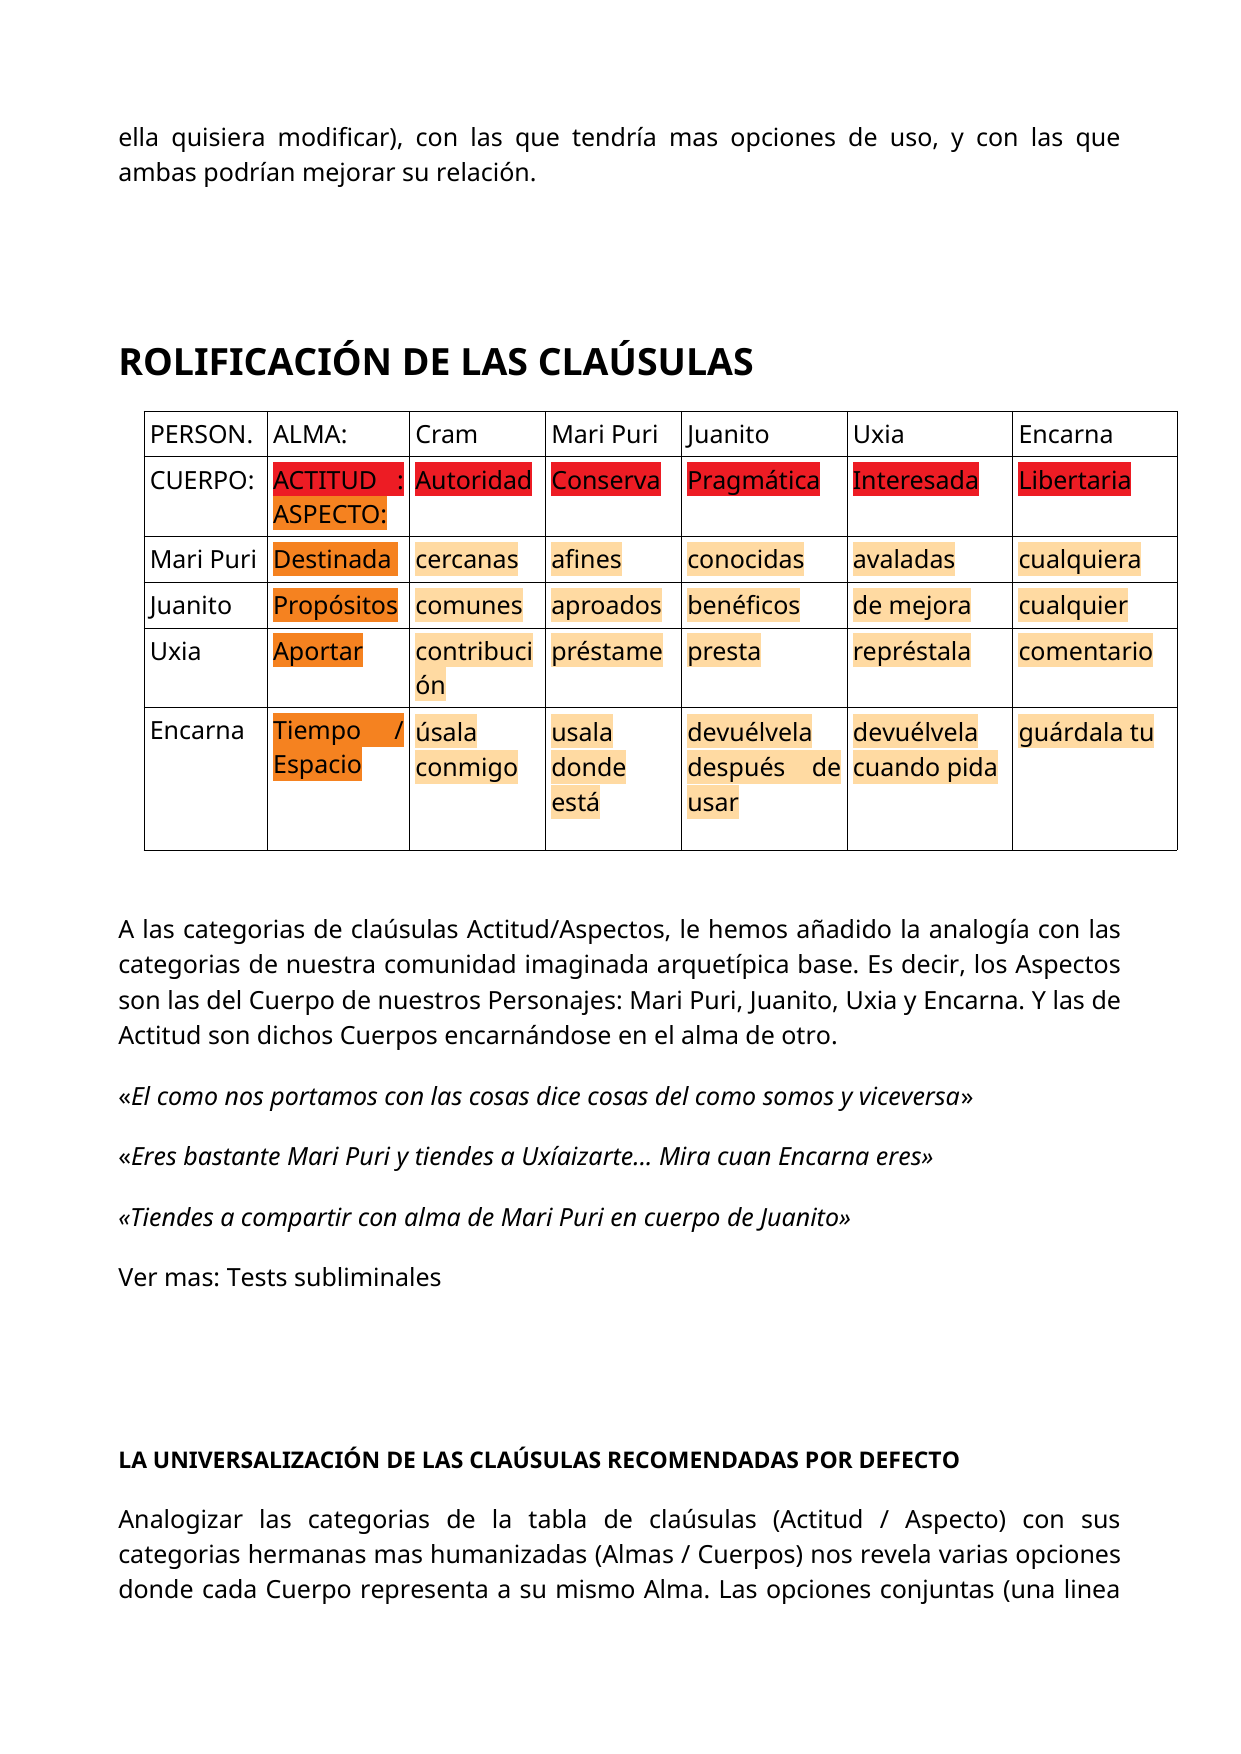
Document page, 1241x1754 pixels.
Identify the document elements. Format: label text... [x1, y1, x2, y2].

table_cell benéficos [682, 583, 847, 627]
table_cell de mejora [848, 583, 1012, 627]
table_cell cualquier [1013, 583, 1177, 627]
table_cell Juanito [145, 583, 267, 627]
table_cell comunes [410, 583, 545, 627]
table_cell Tiempo / Espacio [268, 708, 409, 850]
table_header Juanito [682, 412, 847, 456]
table_header PERSON. [145, 412, 267, 456]
table_cell contribución [410, 629, 545, 707]
table_cell CUERPO: [145, 457, 267, 536]
table_cell représtala [848, 629, 1012, 707]
text LA UNIVERSALIZACIÓN DE LAS CLAÚSULAS RECOMENDADAS POR DEFECTO [118, 1439, 1122, 1475]
table_cell devuélvela después de usar [682, 708, 847, 850]
table_cell Aportar [268, 629, 409, 707]
table_cell Uxia [145, 629, 267, 707]
table_cell Libertaria [1013, 457, 1177, 536]
table_cell Conserva [546, 457, 681, 536]
table_header ALMA: [268, 412, 409, 456]
table_cell presta [682, 629, 847, 707]
text «Eres bastante Mari Puri y tiendes a Uxíaizarte... Mira cuan Encarna eres» [118, 1137, 1122, 1173]
text A las categorias de claúsulas Actitud/Aspectos, le hemos añadido la analogía con las categorias de nuestra comunidad imaginada arquetípica base. Es decir, los Aspectos son las del Cuerpo de nuestros Personajes: Mari Puri, Juanito, Uxia y Encarna. Y las de Actitud son dichos Cuerpos encarnándose en el alma de otro. [118, 910, 1122, 1052]
table_cell aproados [546, 583, 681, 627]
table_cell préstame [546, 629, 681, 707]
text ella quisiera modificar), con las que tendría mas opciones de uso, y con las que ambas podrían mejorar su relación. [118, 118, 1122, 189]
table_cell Pragmática [682, 457, 847, 536]
table_cell guárdala tu [1013, 708, 1177, 850]
table_cell avaladas [848, 537, 1012, 582]
table_cell devuélvela cuando pida [848, 708, 1012, 850]
table_header Mari Puri [546, 412, 681, 456]
text «El como nos portamos con las cosas dice cosas del como somos y viceversa» [118, 1077, 1122, 1112]
table_cell Autoridad [410, 457, 545, 536]
text ROLIFICACIÓN DE LAS CLAÚSULAS [118, 335, 1122, 386]
table_header Uxia [848, 412, 1012, 456]
table_header Encarna [1013, 412, 1177, 456]
table_cell úsala conmigo [410, 708, 545, 850]
table_cell cercanas [410, 537, 545, 582]
table_header Cram [410, 412, 545, 456]
table_cell cualquiera [1013, 537, 1177, 582]
table_cell comentario [1013, 629, 1177, 707]
table_cell conocidas [682, 537, 847, 582]
table_cell Mari Puri [145, 537, 267, 582]
table_cell Propósitos [268, 583, 409, 627]
text Ver mas: Tests subliminales [118, 1258, 1122, 1294]
text Analogizar las categorias de la tabla de claúsulas (Actitud / Aspecto) con sus categorias hermanas mas humanizadas (Almas / Cuerpos) nos revela varias opciones donde cada Cuerpo representa a su mismo Alma. Las opciones conjuntas (una linea [118, 1500, 1122, 1606]
table_cell ACTITUD : ASPECTO: [268, 457, 409, 536]
text «Tiendes a compartir con alma de Mari Puri en cuerpo de Juanito» [118, 1198, 1122, 1233]
table_cell Destinada [268, 537, 409, 582]
table_cell Encarna [145, 708, 267, 850]
table_cell usala donde está [546, 708, 681, 850]
table_cell afines [546, 537, 681, 582]
table_cell Interesada [848, 457, 1012, 536]
